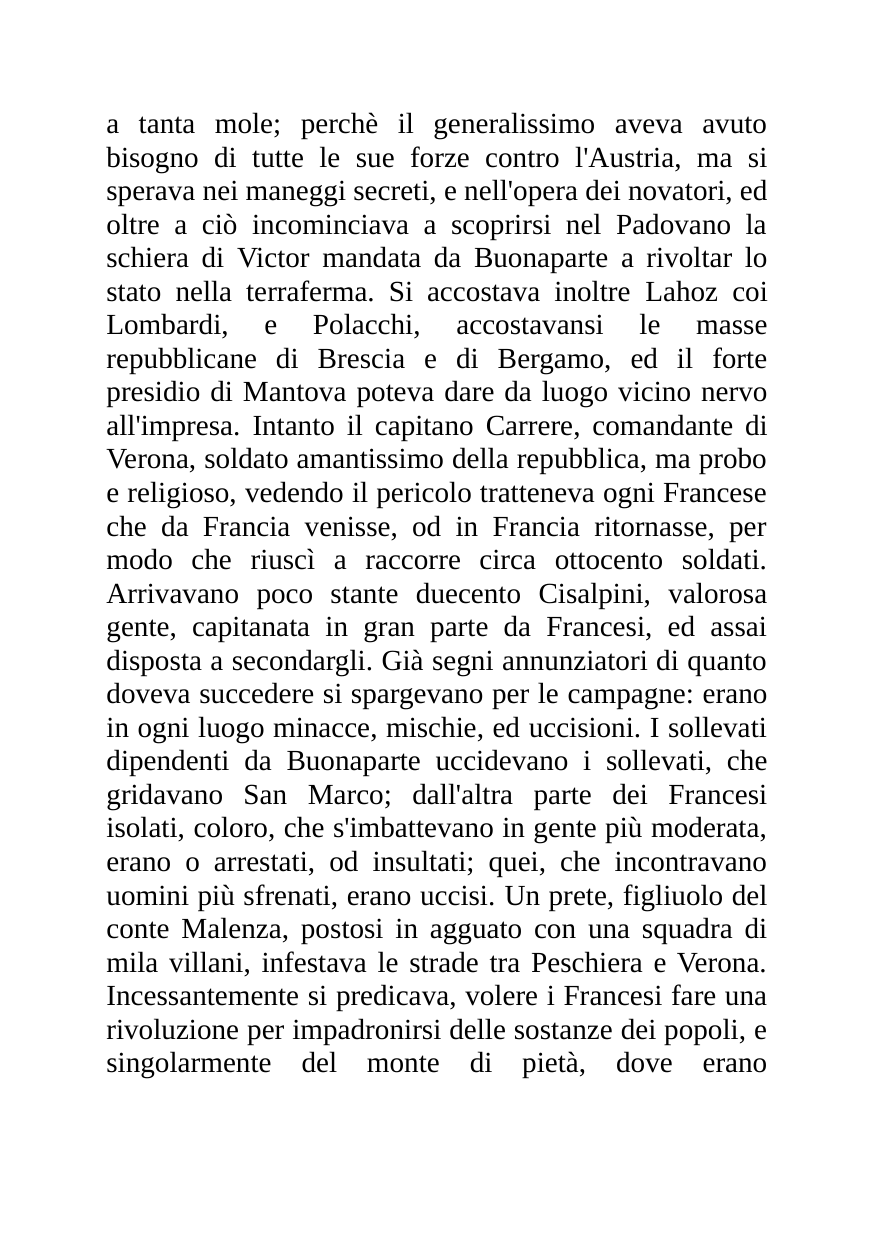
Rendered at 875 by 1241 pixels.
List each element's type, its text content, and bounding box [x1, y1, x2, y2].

text a tanta mole; perchè il generalissimo aveva avuto bisogno di tutte le sue forze contro l'Austria, ma si sperava nei maneggi secreti, e nell'opera dei novatori, ed oltre a ciò incominciava a scoprirsi nel Padovano la schiera di Victor mandata da Buonaparte a rivoltar lo stato nella terraferma. Si accostava inoltre Lahoz coi Lombardi, e Polacchi, accostavansi le masse repubblicane di Brescia e di Bergamo, ed il forte presidio di Mantova poteva dare da luogo vicino nervo all'impresa. Intanto il capitano Carrere, comandante di Verona, soldato amantissimo della repubblica, ma probo e religioso, vedendo il pericolo tratteneva ogni Francese che da Francia venisse, od in Francia ritornasse, per modo che riuscì a raccorre circa ottocento soldati. Arrivavano poco stante duecento Cisalpini, valorosa gente, capitanata in gran parte da Francesi, ed assai disposta a secondargli. Già segni annunziatori di quanto doveva succedere si spargevano per le campagne: erano in ogni luogo minacce, mischie, ed uccisioni. I sollevati dipendenti da Buonaparte uccidevano i sollevati, che gridavano San Marco; dall'altra parte dei Francesi isolati, coloro, che s'imbattevano in gente più moderata, erano o arrestati, od insultati; quei, che incontravano uomini più sfrenati, erano uccisi. Un prete, figliuolo del conte Malenza, postosi in agguato con una squadra di mila villani, infestava le strade tra Peschiera e Verona. Incessantemente si predicava, volere i Francesi fare una rivoluzione per impadronirsi delle sostanze dei popoli, e singolarmente del monte di pietà, dove erano [106, 106, 768, 1079]
